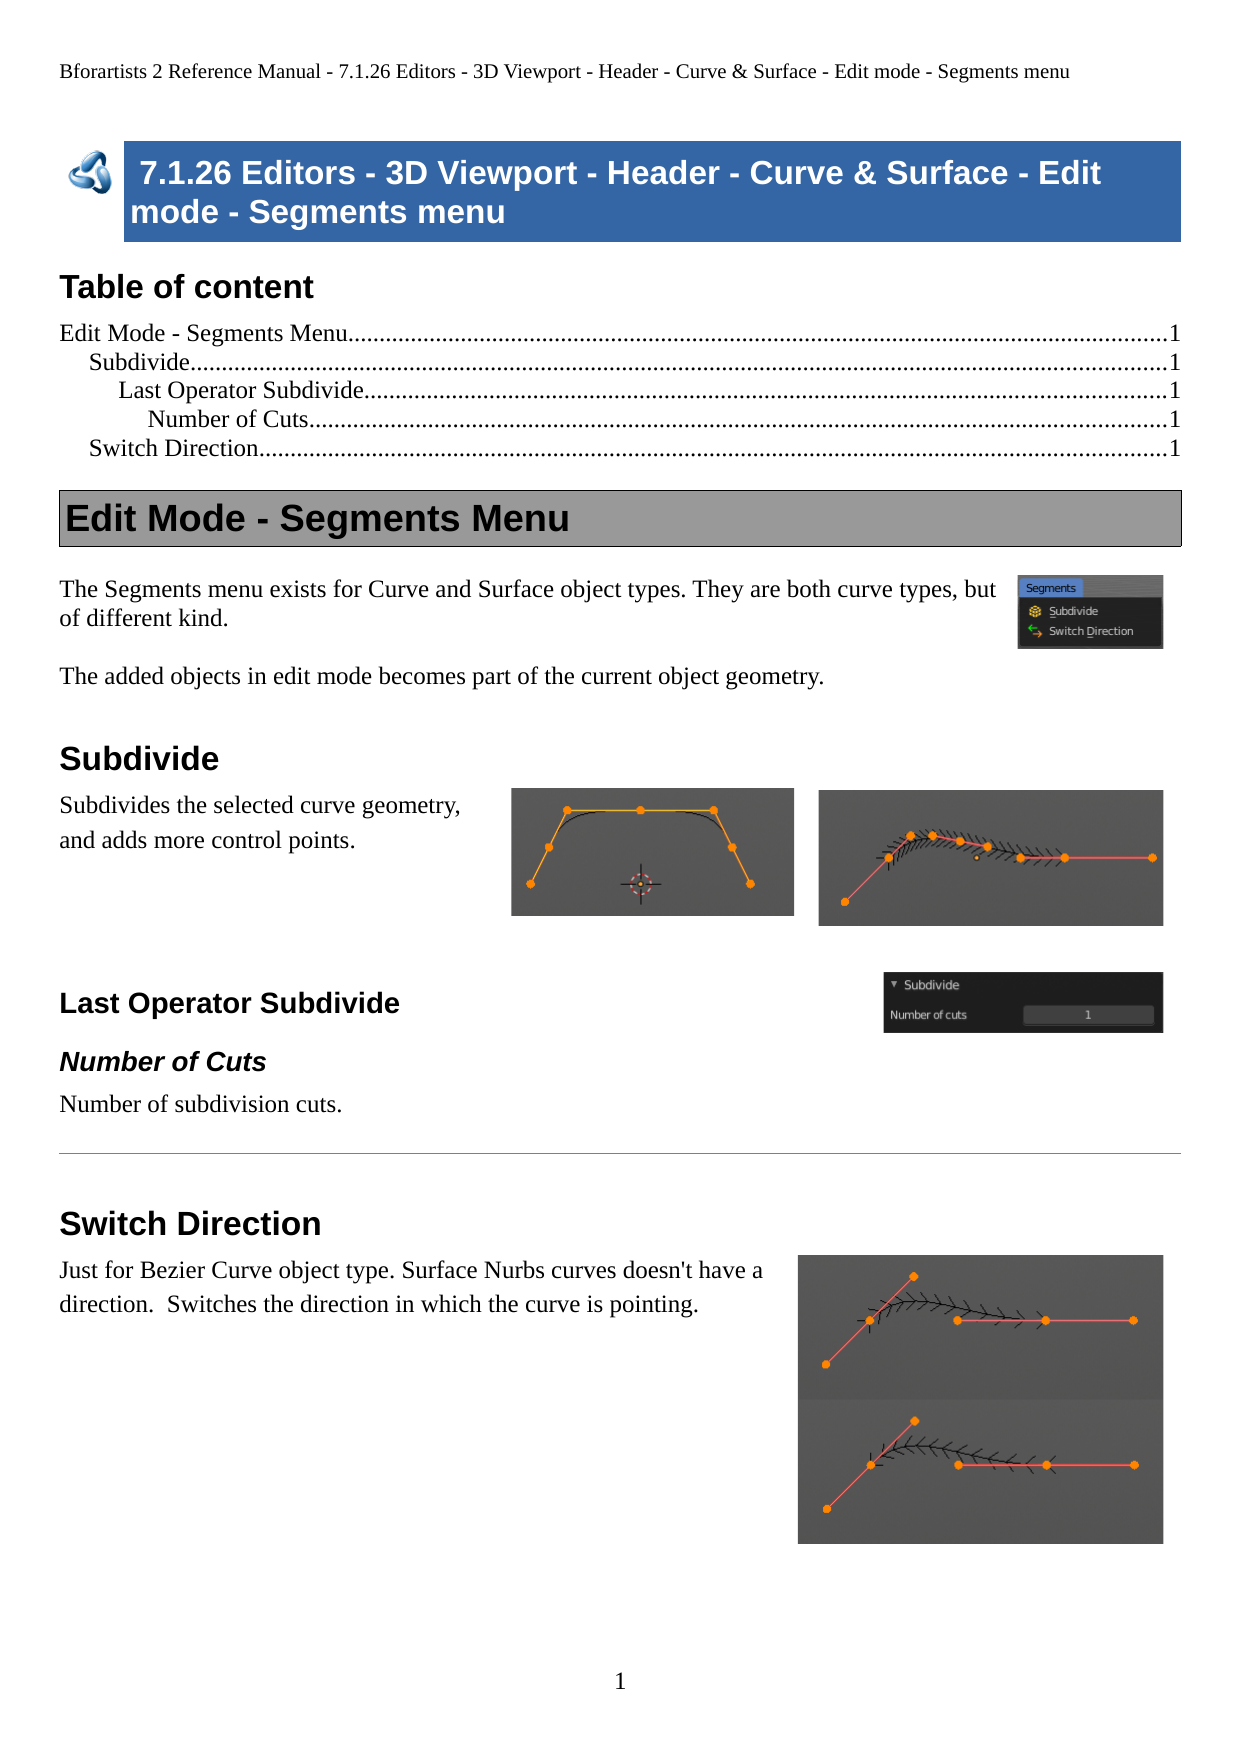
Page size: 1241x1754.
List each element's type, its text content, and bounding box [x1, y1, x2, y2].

text The added objects in edit mode becomes part of the current object geometry. [59, 661, 1181, 689]
text Number of Cuts 1 [147, 404, 1181, 433]
picture [818, 790, 1164, 926]
table_header [59, 141, 124, 242]
subtitle Last Operator Subdivide [59, 986, 883, 1020]
text [795, 790, 818, 853]
subtitle Subdivide [59, 739, 1181, 778]
table_header 7.1.26 Editors - 3D Viewport - Header - Curve & Surface - Edit mode - Segments menu [124, 141, 1181, 242]
picture [883, 972, 1164, 1033]
picture [511, 788, 795, 916]
text Subdivides the selected curve geometry, and adds more control points. [59, 790, 511, 853]
table_header Edit Mode - Segments Menu [60, 491, 1181, 546]
text Last Operator Subdivide 1 [118, 375, 1181, 404]
text Switch Direction 1 [88, 433, 1181, 462]
subtitle [1164, 986, 1181, 1020]
text The Segments menu exists for Curve and Surface object types. They are both curve types, but of different kind. [59, 574, 1181, 632]
subtitle Table of content [59, 267, 1181, 305]
text Number of subdivision cuts. [59, 1089, 1181, 1118]
picture [1017, 575, 1164, 649]
picture [797, 1255, 1164, 1544]
subtitle Number of Cuts [59, 1045, 1181, 1077]
text Edit Mode - Segments Menu 1 [59, 318, 1181, 347]
text Subdivide 1 [88, 347, 1181, 375]
text Just for Bezier Curve object type. Surface Nurbs curves doesn't have a direction. Switches the direction in which the curve is pointing. [59, 1255, 797, 1318]
picture [65, 147, 114, 197]
subtitle Switch Direction [59, 1204, 1181, 1242]
